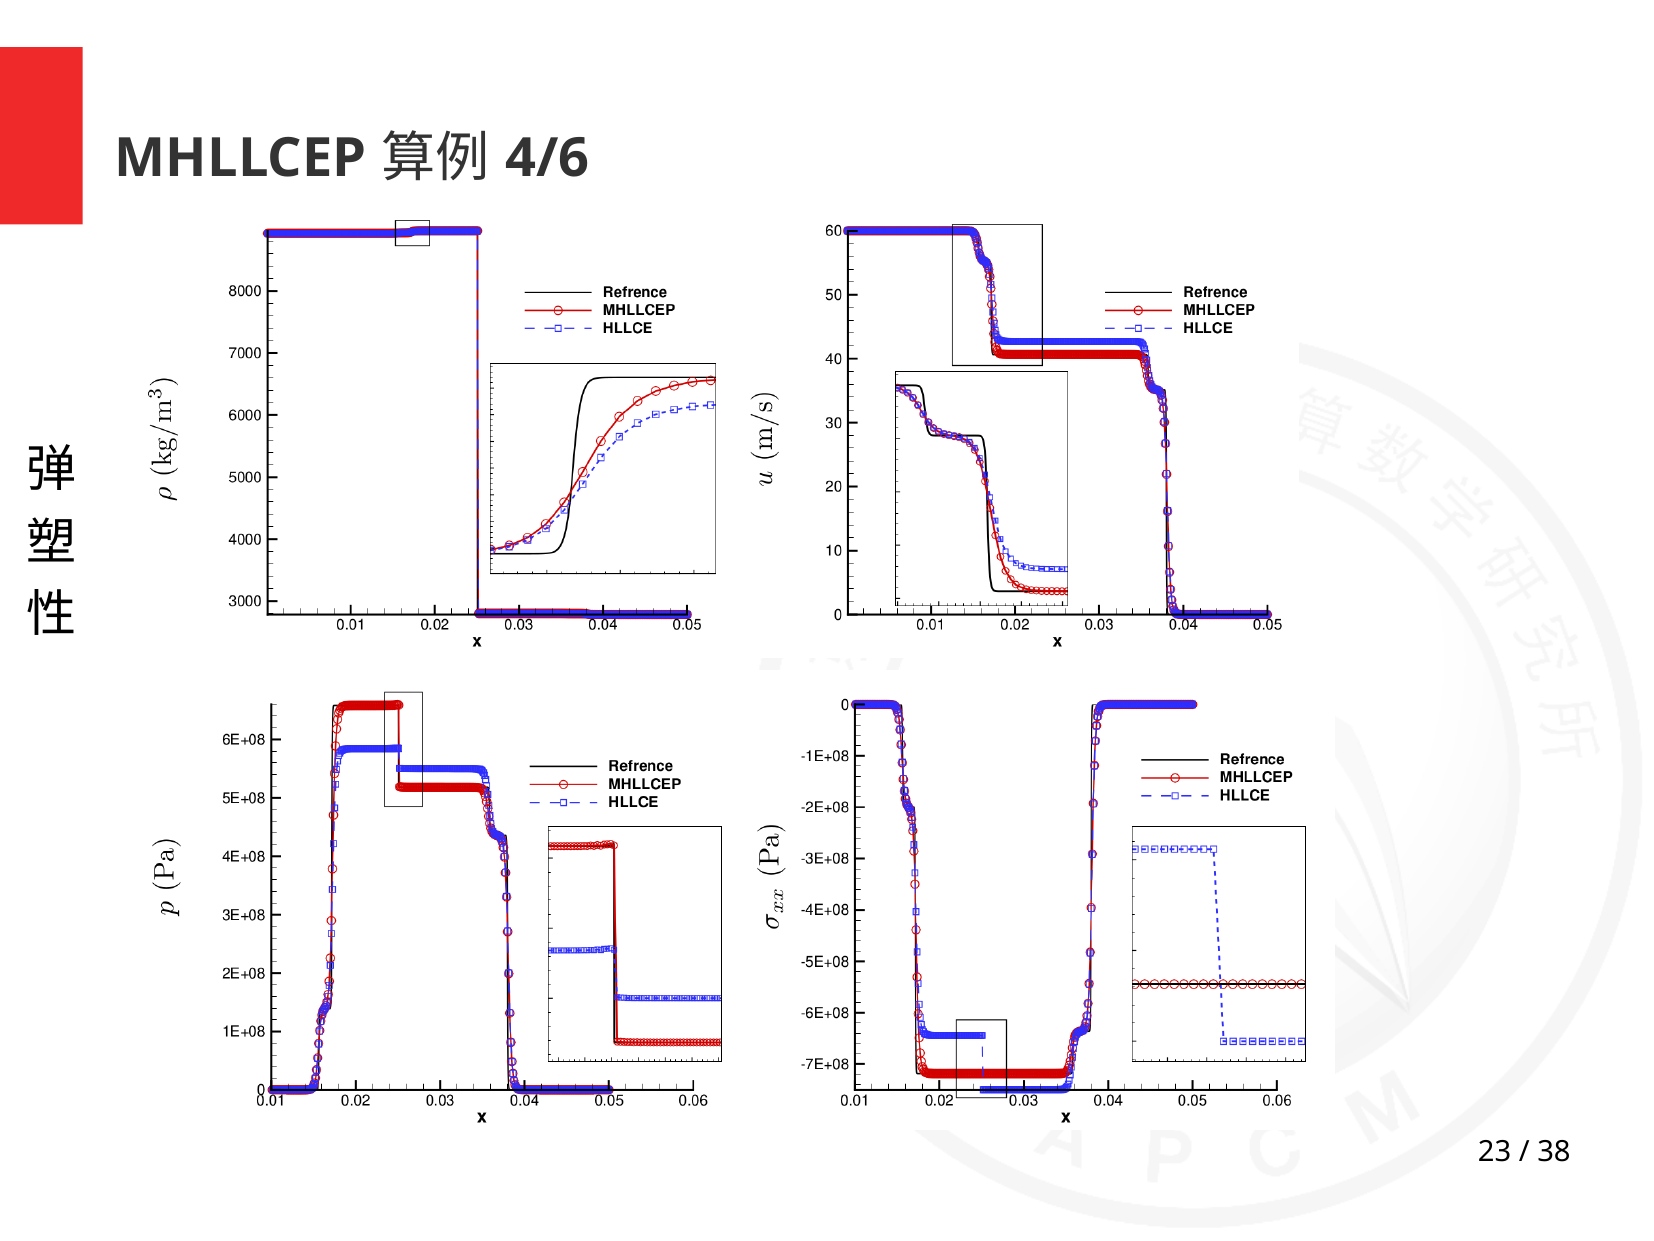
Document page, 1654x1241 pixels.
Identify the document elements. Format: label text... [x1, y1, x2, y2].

picture [129, 257, 1654, 1241]
title MHLLCEP算例4/6 [114, 49, 1568, 257]
text_box 弹 塑 性 [11, 421, 106, 611]
